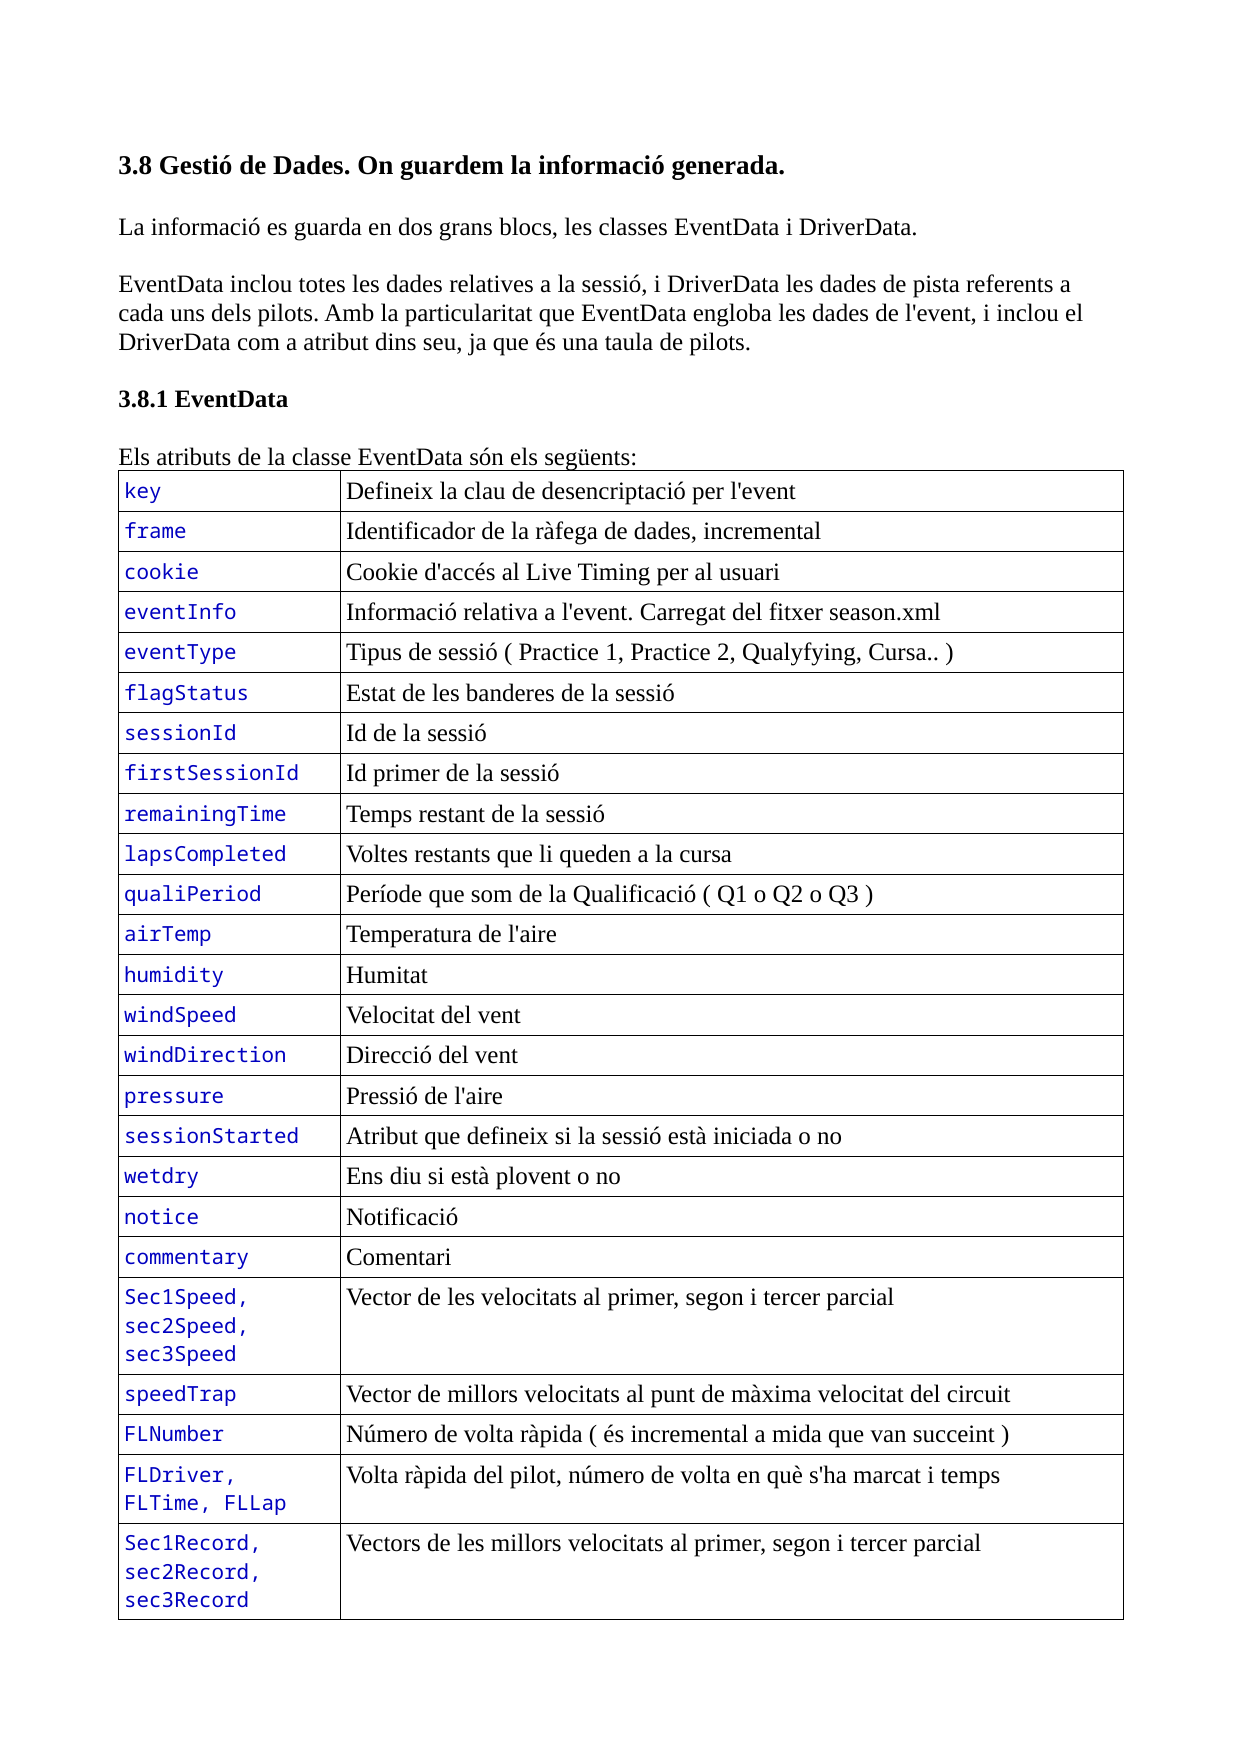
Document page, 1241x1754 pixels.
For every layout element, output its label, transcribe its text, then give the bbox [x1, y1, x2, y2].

table_cell Sec1Record, sec2Record, sec3Record [119, 1524, 340, 1619]
table_cell Notificació [341, 1197, 1123, 1236]
table_cell eventInfo [119, 592, 340, 632]
text Els atributs de la classe EventData són els següents: [118, 442, 1122, 470]
table_cell Sec1Speed, sec2Speed, sec3Speed [119, 1278, 340, 1373]
table_cell FLNumber [119, 1415, 340, 1454]
table_cell flagStatus [119, 673, 340, 712]
table_cell Volta ràpida del pilot, número de volta en què s'ha marcat i temps [341, 1455, 1123, 1522]
table_cell sessionStarted [119, 1116, 340, 1156]
table_cell cookie [119, 552, 340, 591]
table_cell Humitat [341, 955, 1123, 994]
table_cell remainingTime [119, 794, 340, 833]
table_cell frame [119, 512, 340, 551]
table_cell Pressió de l'aire [341, 1076, 1123, 1115]
table_cell FLDriver, FLTime, FLLap [119, 1455, 340, 1522]
table_cell Vector de millors velocitats al punt de màxima velocitat del circuit [341, 1375, 1123, 1414]
table_header Defineix la clau de desencriptació per l'event [341, 471, 1123, 511]
table_cell Vectors de les millors velocitats al primer, segon i tercer parcial [341, 1524, 1123, 1619]
table_cell speedTrap [119, 1375, 340, 1414]
table_cell Voltes restants que li queden a la cursa [341, 834, 1123, 873]
text 3.8 Gestió de Dades. On guardem la informació generada. [118, 149, 1122, 180]
table_cell Id primer de la sessió [341, 754, 1123, 793]
table_cell sessionId [119, 713, 340, 752]
text 3.8.1 EventData [118, 384, 1122, 413]
table_cell Número de volta ràpida ( és incremental a mida que van succeint ) [341, 1415, 1123, 1454]
table_cell notice [119, 1197, 340, 1236]
table_cell Informació relativa a l'event. Carregat del fitxer season.xml [341, 592, 1123, 632]
table_cell Tipus de sessió ( Practice 1, Practice 2, Qualyfying, Cursa.. ) [341, 633, 1123, 672]
text La informació es guarda en dos grans blocs, les classes EventData i DriverData. [118, 212, 1122, 240]
table_cell Velocitat del vent [341, 995, 1123, 1035]
table_cell Període que som de la Qualificació ( Q1 o Q2 o Q3 ) [341, 875, 1123, 914]
table_cell lapsCompleted [119, 834, 340, 873]
table_cell wetdry [119, 1157, 340, 1196]
table_cell pressure [119, 1076, 340, 1115]
table_cell qualiPeriod [119, 875, 340, 914]
table_cell airTemp [119, 915, 340, 954]
table_cell Vector de les velocitats al primer, segon i tercer parcial [341, 1278, 1123, 1373]
table_cell windDirection [119, 1036, 340, 1075]
table_cell Identificador de la ràfega de dades, incremental [341, 512, 1123, 551]
table_cell commentary [119, 1237, 340, 1277]
text EventData inclou totes les dades relatives a la sessió, i DriverData les dades de pista referents a cada uns dels pilots. Amb la particularitat que EventData engloba les dades de l'event, i inclou el DriverData com a atribut dins seu, ja que és una taula de pilots. [118, 269, 1122, 355]
table_cell Temps restant de la sessió [341, 794, 1123, 833]
table_cell windSpeed [119, 995, 340, 1035]
table_cell Ens diu si està plovent o no [341, 1157, 1123, 1196]
table_cell Atribut que defineix si la sessió està iniciada o no [341, 1116, 1123, 1156]
table_cell Temperatura de l'aire [341, 915, 1123, 954]
table_cell Direcció del vent [341, 1036, 1123, 1075]
table_cell eventType [119, 633, 340, 672]
table_cell Id de la sessió [341, 713, 1123, 752]
table_cell Comentari [341, 1237, 1123, 1277]
table_cell humidity [119, 955, 340, 994]
table_cell Cookie d'accés al Live Timing per al usuari [341, 552, 1123, 591]
table_cell firstSessionId [119, 754, 340, 793]
table_cell Estat de les banderes de la sessió [341, 673, 1123, 712]
table_header key [119, 471, 340, 511]
